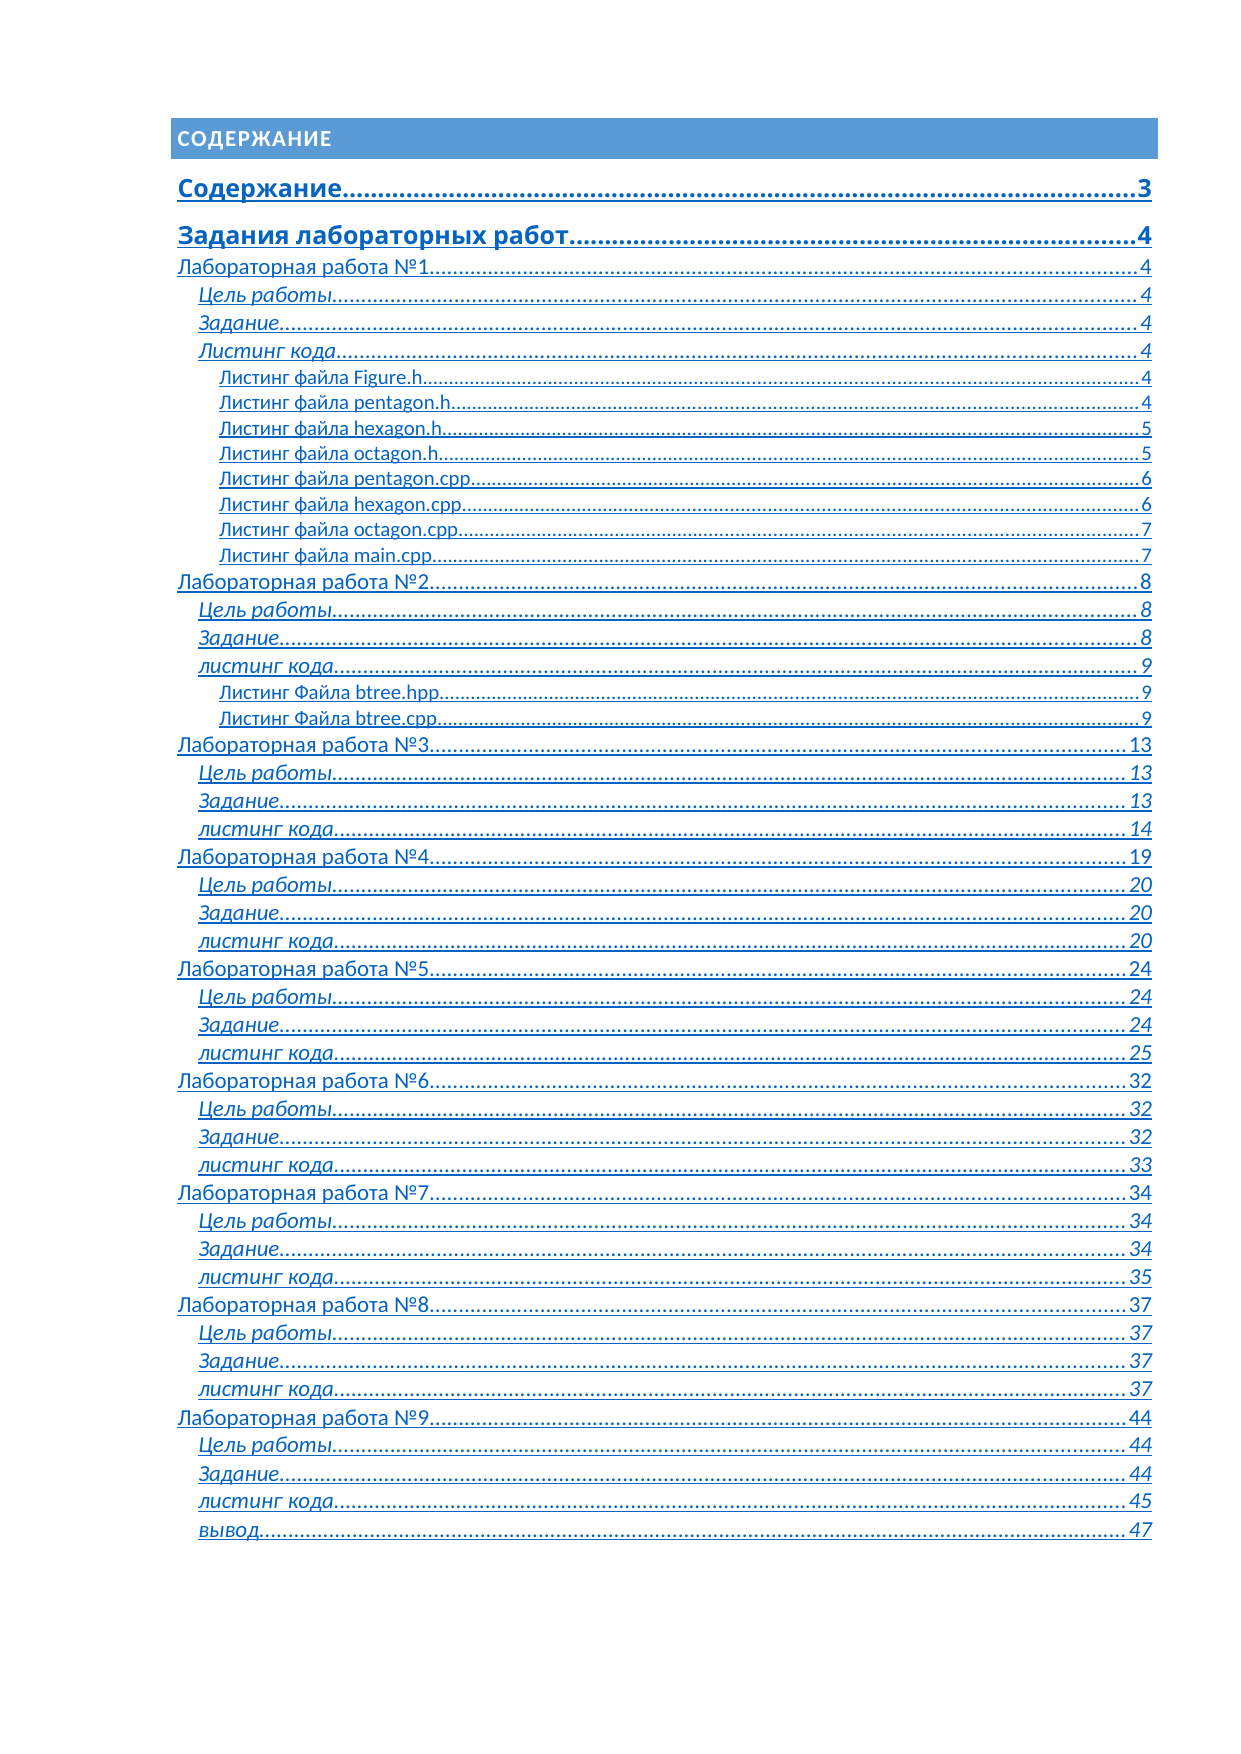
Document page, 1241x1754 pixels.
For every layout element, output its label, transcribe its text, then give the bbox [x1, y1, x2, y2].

text Листинг кода 4 [198, 336, 1152, 360]
text Листинг файла main.cpp 7 [219, 542, 1152, 564]
text Лабораторная работа №3 13 [177, 730, 1152, 754]
text Цель работы 8 [198, 595, 1152, 619]
text Листинг файла hexagon.cpp 6 [219, 491, 1152, 513]
subtitle Содержание [177, 124, 1152, 152]
text Цель работы 32 [198, 1094, 1152, 1118]
text Задание 34 [198, 1234, 1152, 1259]
text листинг кода 33 [198, 1150, 1152, 1174]
text Листинг файла pentagon.h 4 [219, 389, 1152, 411]
text листинг кода 9 [198, 651, 1152, 675]
text Лабораторная работа №7 34 [177, 1178, 1152, 1203]
text Цель работы 13 [198, 758, 1152, 782]
text Задание 44 [198, 1459, 1152, 1483]
text Листинг Файла btree.cpp 9 [219, 705, 1152, 726]
text [177, 248, 1152, 252]
text листинг кода 25 [198, 1038, 1152, 1062]
text листинг кода 35 [198, 1262, 1152, 1287]
text Лабораторная работа №8 37 [177, 1291, 1152, 1315]
text Листинг файла hexagon.h 5 [219, 415, 1152, 436]
text Листинг файла octagon.cpp 7 [219, 516, 1152, 538]
text Цель работы 24 [198, 982, 1152, 1006]
text Лабораторная работа №1 4 [177, 252, 1152, 276]
text Задания лабораторных работ 4 [177, 218, 1152, 247]
text листинг кода 45 [198, 1487, 1152, 1511]
text Задание 24 [198, 1010, 1152, 1034]
text Листинг Файла btree.hpp 9 [219, 679, 1152, 701]
text Цель работы 4 [198, 280, 1152, 304]
text Листинг файла Figure.h 4 [219, 364, 1152, 386]
text листинг кода 20 [198, 926, 1152, 950]
text Лабораторная работа №6 32 [177, 1066, 1152, 1091]
text вывод 47 [198, 1515, 1152, 1539]
text Лабораторная работа №9 44 [177, 1403, 1152, 1427]
text Листинг файла octagon.h 5 [219, 440, 1152, 462]
text Задание 37 [198, 1347, 1152, 1371]
text листинг кода 14 [198, 814, 1152, 838]
text Цель работы 37 [198, 1318, 1152, 1343]
text Задание 8 [198, 623, 1152, 647]
text Задание 32 [198, 1122, 1152, 1147]
text Задание 13 [198, 786, 1152, 810]
text Цель работы 44 [198, 1431, 1152, 1455]
text Лабораторная работа №2 8 [177, 567, 1152, 591]
text Цель работы 34 [198, 1206, 1152, 1231]
text Листинг файла pentagon.cpp 6 [219, 466, 1152, 487]
text Задание 4 [198, 308, 1152, 332]
text Лабораторная работа №4 19 [177, 842, 1152, 866]
text Содержание 3 [177, 171, 1152, 200]
text Лабораторная работа №5 24 [177, 954, 1152, 978]
text листинг кода 37 [198, 1374, 1152, 1399]
text Цель работы 20 [198, 870, 1152, 894]
text Задание 20 [198, 898, 1152, 922]
